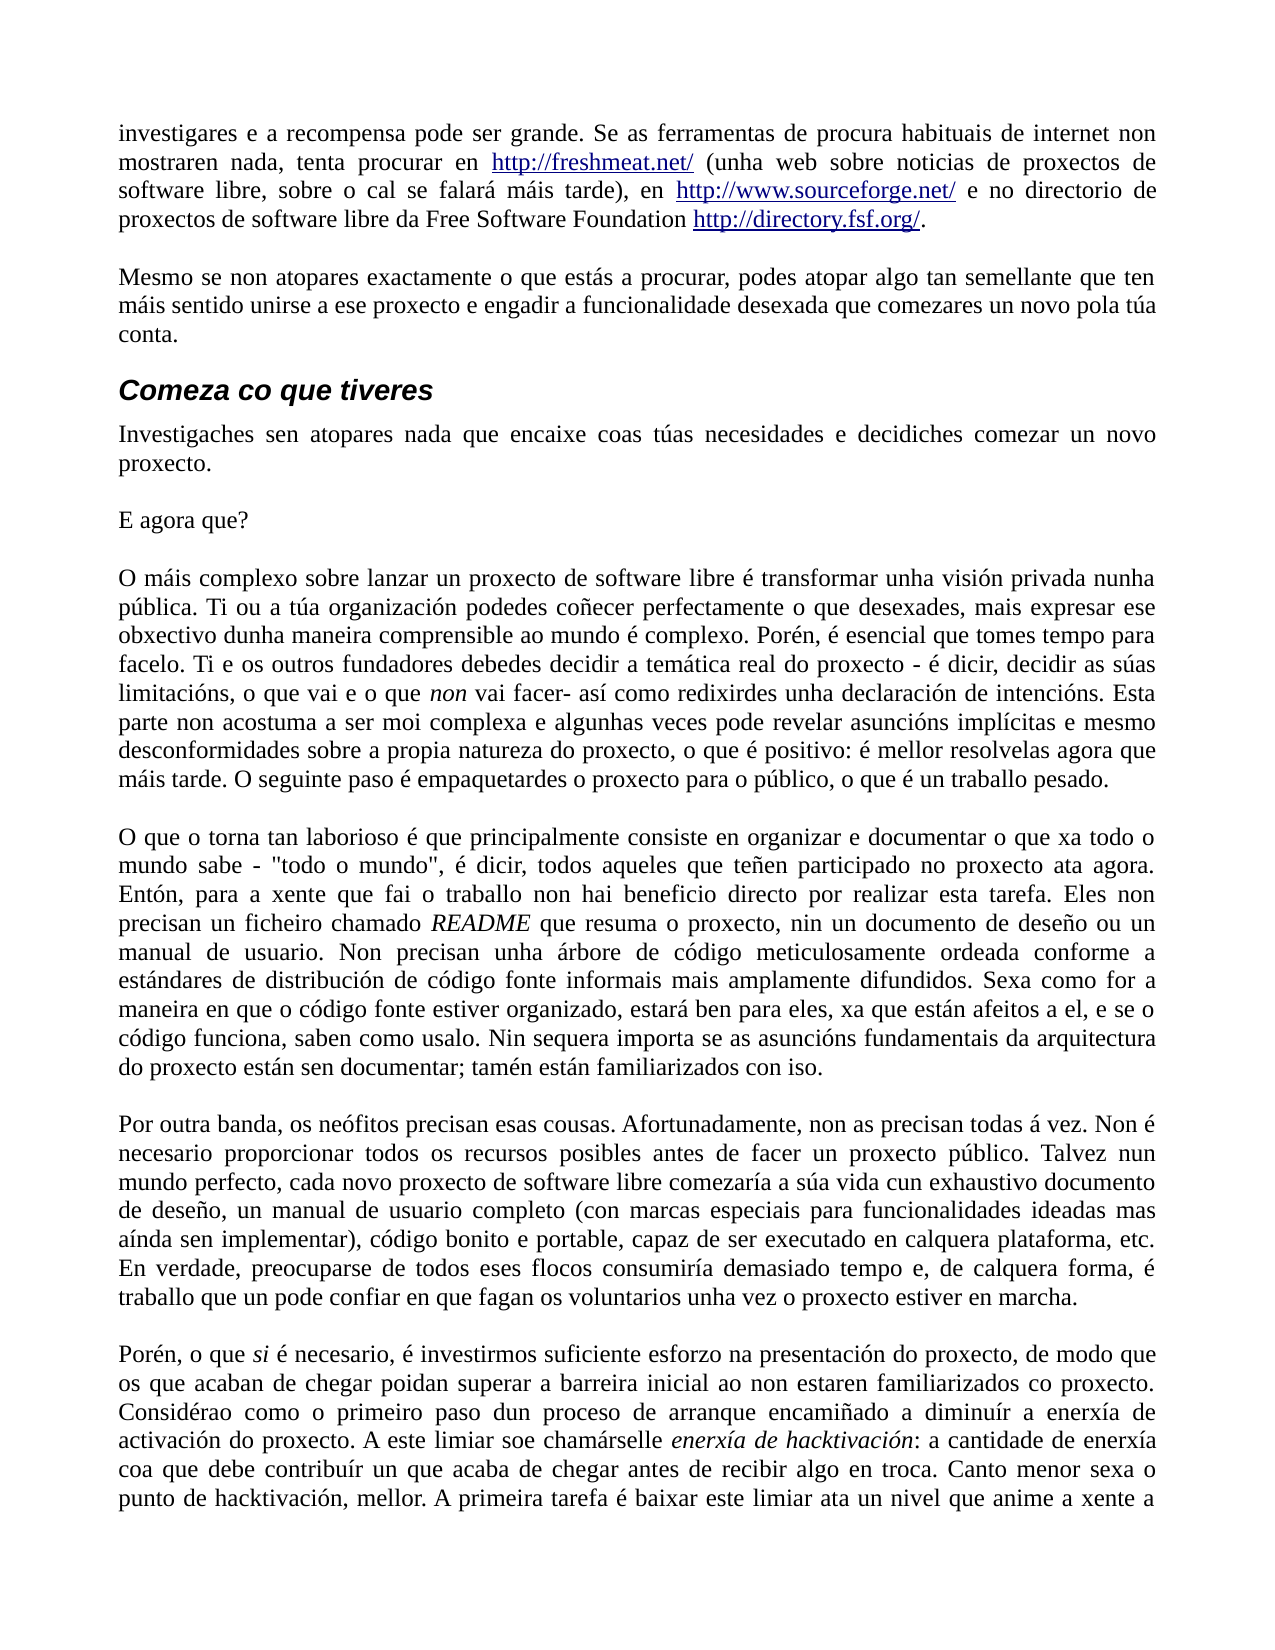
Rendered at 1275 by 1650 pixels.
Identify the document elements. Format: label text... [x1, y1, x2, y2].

subtitle Comeza co que tiveres [118, 373, 1157, 407]
text E agora que? [118, 505, 1157, 534]
text Por outra banda, os neófitos precisan esas cousas. Afortunadamente, non as precisan todas á vez. Non é necesario proporcionar todos os recursos posibles antes de facer un proxecto público. Talvez nun mundo perfecto, cada novo proxecto de software libre comezaría a súa vida cun exhaustivo documento de deseño, un manual de usuario completo (con marcas especiais para funcionalidades ideadas mas aínda sen implementar), código bonito e portable, capaz de ser executado en calquera plataforma, etc. En verdade, preocuparse de todos eses flocos consumiría demasiado tempo e, de calquera forma, é traballo que un pode confiar en que fagan os voluntarios unha vez o proxecto estiver en marcha. [118, 1109, 1157, 1310]
text Mesmo se non atopares exactamente o que estás a procurar, podes atopar algo tan semellante que ten máis sentido unirse a ese proxecto e engadir a funcionalidade desexada que comezares un novo pola túa conta. [118, 262, 1157, 348]
text O máis complexo sobre lanzar un proxecto de software libre é transformar unha visión privada nunha pública. Ti ou a túa organización podedes coñecer perfectamente o que desexades, mais expresar ese obxectivo dunha maneira comprensible ao mundo é complexo. Porén, é esencial que tomes tempo para facelo. Ti e os outros fundadores debedes decidir a temática real do proxecto - é dicir, decidir as súas limitacións, o que vai e o que non vai facer- así como redixirdes unha declaración de intencións. Esta parte non acostuma a ser moi complexa e algunhas veces pode revelar asuncións implícitas e mesmo desconformidades sobre a propia natureza do proxecto, o que é positivo: é mellor resolvelas agora que máis tarde. O seguinte paso é empaquetardes o proxecto para o público, o que é un traballo pesado. [118, 563, 1157, 793]
text Investigaches sen atopares nada que encaixe coas túas necesidades e decidiches comezar un novo proxecto. [118, 419, 1157, 477]
text investigares e a recompensa pode ser grande. Se as ferramentas de procura habituais de internet non mostraren nada, tenta procurar en http://freshmeat.net/ (unha web sobre noticias de proxectos de software libre, sobre o cal se falará máis tarde), en http://www.sourceforge.net/ e no directorio de proxectos de software libre da Free Software Foundation http://directory.fsf.org/. [118, 118, 1157, 233]
text O que o torna tan laborioso é que principalmente consiste en organizar e documentar o que xa todo o mundo sabe - "todo o mundo", é dicir, todos aqueles que teñen participado no proxecto ata agora. Entón, para a xente que fai o traballo non hai beneficio directo por realizar esta tarefa. Eles non precisan un ficheiro chamado README que resuma o proxecto, nin un documento de deseño ou un manual de usuario. Non precisan unha árbore de código meticulosamente ordeada conforme a estándares de distribución de código fonte informais mais amplamente difundidos. Sexa como for a maneira en que o código fonte estiver organizado, estará ben para eles, xa que están afeitos a el, e se o código funciona, saben como usalo. Nin sequera importa se as asuncións fundamentais da arquitectura do proxecto están sen documentar; tamén están familiarizados con iso. [118, 822, 1157, 1080]
text Porén, o que si é necesario, é investirmos suficiente esforzo na presentación do proxecto, de modo que os que acaban de chegar poidan superar a barreira inicial ao non estaren familiarizados co proxecto. Considérao como o primeiro paso dun proceso de arranque encamiñado a diminuír a enerxía de activación do proxecto. A este limiar soe chamárselle enerxía de hacktivación: a cantidade de enerxía coa que debe contribuír un que acaba de chegar antes de recibir algo en troca. Canto menor sexa o punto de hacktivación, mellor. A primeira tarefa é baixar este limiar ata un nivel que anime a xente a [118, 1339, 1157, 1512]
